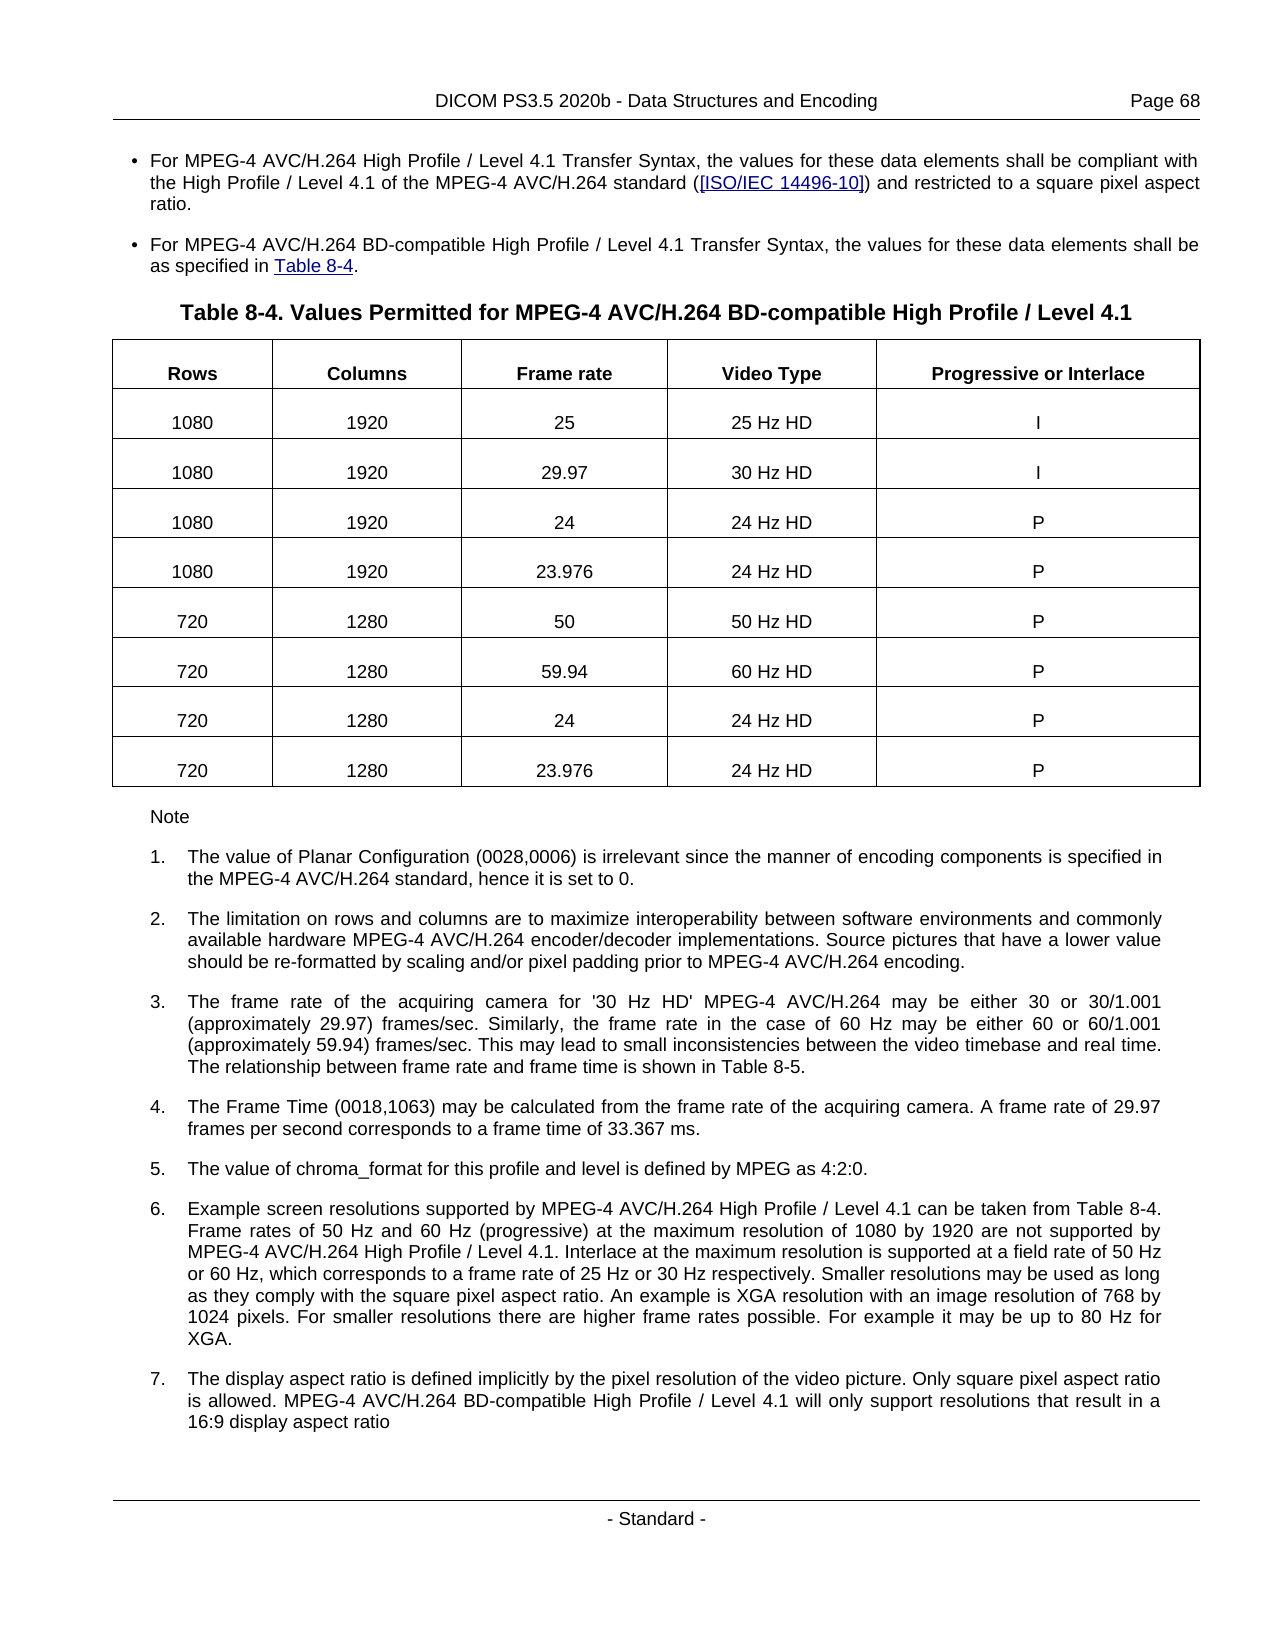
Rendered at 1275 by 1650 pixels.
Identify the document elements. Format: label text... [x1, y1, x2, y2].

table_cell 59.94 [462, 638, 667, 686]
table_cell 24 Hz HD [668, 737, 876, 786]
table_cell 50 [462, 588, 667, 637]
table_cell 1080 [113, 439, 272, 487]
table_cell 1280 [273, 638, 461, 686]
table_cell 25 Hz HD [668, 389, 876, 438]
table_cell 1280 [273, 737, 461, 786]
table_cell P [877, 588, 1199, 637]
table_header Video Type [668, 340, 876, 388]
table_header Columns [273, 340, 461, 388]
table_cell P [877, 687, 1199, 736]
table_cell 29.97 [462, 439, 667, 487]
table_cell 50 Hz HD [668, 588, 876, 637]
table_cell 25 [462, 389, 667, 438]
table_cell 1080 [113, 538, 272, 587]
text • For MPEG-4 AVC/H.264 BD-compatible High Profile / Level 4.1 Transfer Syntax, the values for these data elements shall be as specified in Table 8-4. [131, 233, 1200, 277]
table_cell 1920 [273, 439, 461, 487]
table_cell 24 [462, 687, 667, 736]
table_cell 24 Hz HD [668, 687, 876, 736]
table_cell 24 [462, 489, 667, 537]
table_cell 1920 [273, 489, 461, 537]
table_cell 720 [113, 588, 272, 637]
text 3. The frame rate of the acquiring camera for '30 Hz HD' MPEG-4 AVC/H.264 may be either 30 or 30/1.001 (approximately 29.97) frames/sec. Similarly, the frame rate in the case of 60 Hz may be either 60 or 60/1.001 (approximately 59.94) frames/sec. This may lead to small inconsistencies between the video timebase and real time. The relationship between frame rate and frame time is shown in Table 8-5. [150, 991, 1162, 1077]
table_cell 720 [113, 737, 272, 786]
text Note [150, 805, 1162, 827]
text 5. The value of chroma_format for this profile and level is defined by MPEG as 4:2:0. [150, 1158, 1162, 1179]
table_cell 30 Hz HD [668, 439, 876, 487]
table_cell P [877, 737, 1199, 786]
text Table 8-4. Values Permitted for MPEG-4 AVC/H.264 BD-compatible High Profile / Level 4.1 [112, 299, 1200, 325]
table_header Frame rate [462, 340, 667, 388]
table_cell 24 Hz HD [668, 538, 876, 587]
table_cell 1280 [273, 687, 461, 736]
table_cell 720 [113, 638, 272, 686]
table_header Rows [113, 340, 272, 388]
text 6. Example screen resolutions supported by MPEG-4 AVC/H.264 High Profile / Level 4.1 can be taken from Table 8-4. Frame rates of 50 Hz and 60 Hz (progressive) at the maximum resolution of 1080 by 1920 are not supported by MPEG-4 AVC/H.264 High Profile / Level 4.1. Interlace at the maximum resolution is supported at a field rate of 50 Hz or 60 Hz, which corresponds to a frame rate of 25 Hz or 30 Hz respectively. Smaller resolutions may be used as long as they comply with the square pixel aspect ratio. An example is XGA resolution with an image resolution of 768 by 1024 pixels. For smaller resolutions there are higher frame rates possible. For example it may be up to 80 Hz for XGA. [150, 1198, 1162, 1349]
table_cell 1920 [273, 389, 461, 438]
table_cell 23.976 [462, 737, 667, 786]
table_cell 1080 [113, 389, 272, 438]
table_cell 1920 [273, 538, 461, 587]
table_cell 1280 [273, 588, 461, 637]
table_cell 60 Hz HD [668, 638, 876, 686]
table_cell 24 Hz HD [668, 489, 876, 537]
table_cell P [877, 638, 1199, 686]
table_cell 720 [113, 687, 272, 736]
table_cell 23.976 [462, 538, 667, 587]
text 4. The Frame Time (0018,1063) may be calculated from the frame rate of the acquiring camera. A frame rate of 29.97 frames per second corresponds to a frame time of 33.367 ms. [150, 1096, 1162, 1139]
text 7. The display aspect ratio is defined implicitly by the pixel resolution of the video picture. Only square pixel aspect ratio is allowed. MPEG-4 AVC/H.264 BD-compatible High Profile / Level 4.1 will only support resolutions that result in a 16:9 display aspect ratio [150, 1368, 1162, 1433]
table_cell I [877, 439, 1199, 487]
table_cell P [877, 538, 1199, 587]
table_cell 1080 [113, 489, 272, 537]
table_cell P [877, 489, 1199, 537]
table_header Progressive or Interlace [877, 340, 1199, 388]
text • For MPEG-4 AVC/H.264 High Profile / Level 4.1 Transfer Syntax, the values for these data elements shall be compliant with the High Profile / Level 4.1 of the MPEG-4 AVC/H.264 standard ([ISO/IEC 14496-10]) and restricted to a square pixel aspect ratio. [131, 150, 1200, 215]
text 2. The limitation on rows and columns are to maximize interoperability between software environments and commonly available hardware MPEG-4 AVC/H.264 encoder/decoder implementations. Source pictures that have a lower value should be re-formatted by scaling and/or pixel padding prior to MPEG-4 AVC/H.264 encoding. [150, 908, 1162, 972]
text 1. The value of Planar Configuration (0028,0006) is irrelevant since the manner of encoding components is specified in the MPEG-4 AVC/H.264 standard, hence it is set to 0. [150, 846, 1162, 889]
table_cell I [877, 389, 1199, 438]
